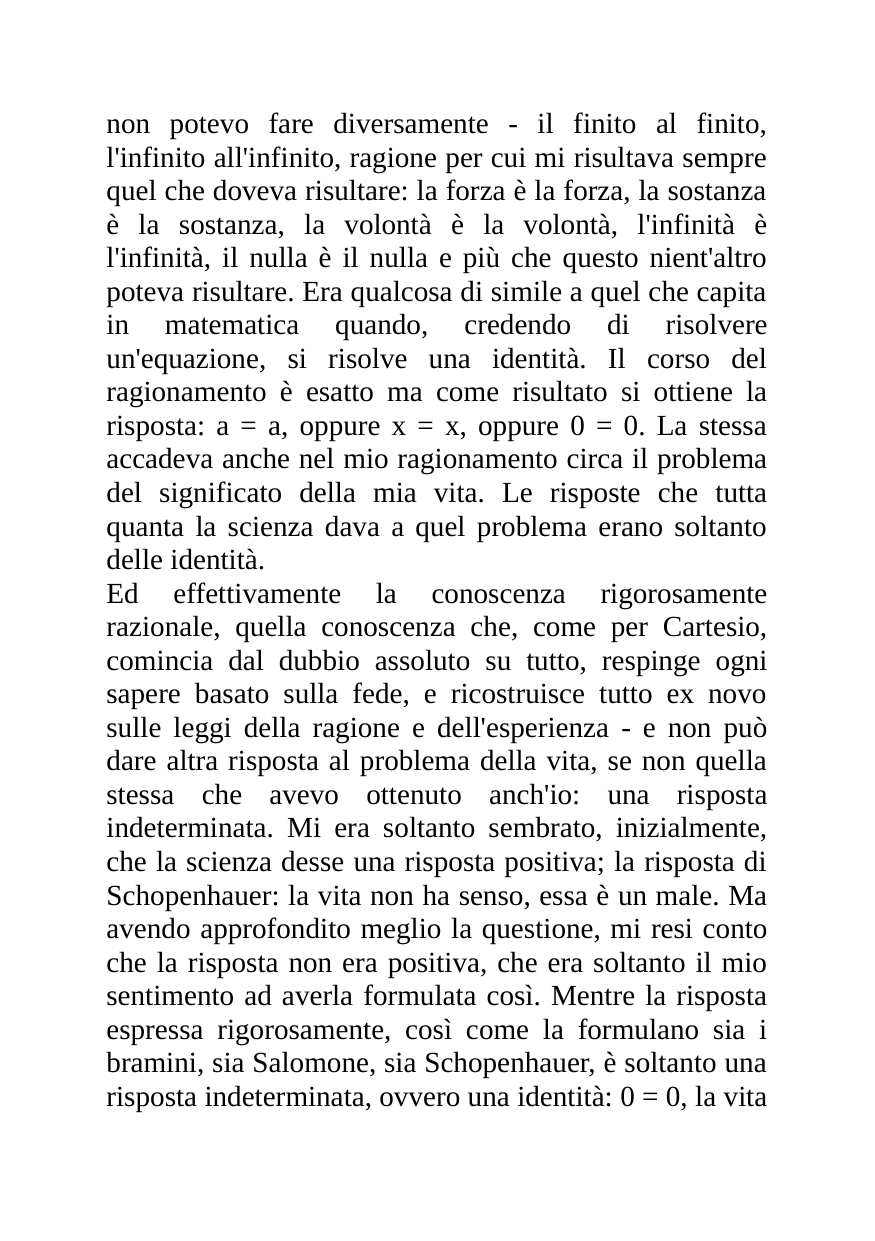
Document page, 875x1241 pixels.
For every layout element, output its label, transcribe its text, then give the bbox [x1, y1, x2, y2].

text non potevo fare diversamente - il finito al finito, l'infinito all'infinito, ragione per cui mi risultava sempre quel che doveva risultare: la forza è la forza, la sostanza è la sostanza, la volontà è la volontà, l'infinità è l'infinità, il nulla è il nulla e più che questo nient'altro poteva risultare. Era qualcosa di simile a quel che capita in matematica quando, credendo di risolvere un'equazione, si risolve una identità. Il corso del ragionamento è esatto ma come risultato si ottiene la risposta: a = a, oppure x = x, oppure 0 = 0. La stessa accadeva anche nel mio ragionamento circa il problema del significato della mia vita. Le risposte che tutta quanta la scienza dava a quel problema erano soltanto delle identità. [106, 106, 768, 576]
text Ed effettivamente la conoscenza rigorosamente razionale, quella conoscenza che, come per Cartesio, comincia dal dubbio assoluto su tutto, respinge ogni sapere basato sulla fede, e ricostruisce tutto ex novo sulle leggi della ragione e dell'esperienza - e non può dare altra risposta al problema della vita, se non quella stessa che avevo ottenuto anch'io: una risposta indeterminata. Mi era soltanto sembrato, inizialmente, che la scienza desse una risposta positiva; la risposta di Schopenhauer: la vita non ha senso, essa è un male. Ma avendo approfondito meglio la questione, mi resi conto che la risposta non era positiva, che era soltanto il mio sentimento ad averla formulata così. Mentre la risposta espressa rigorosamente, così come la formulano sia i bramini, sia Salomone, sia Schopenhauer, è soltanto una risposta indeterminata, ovvero una identità: 0 = 0, la vita [106, 576, 768, 1112]
